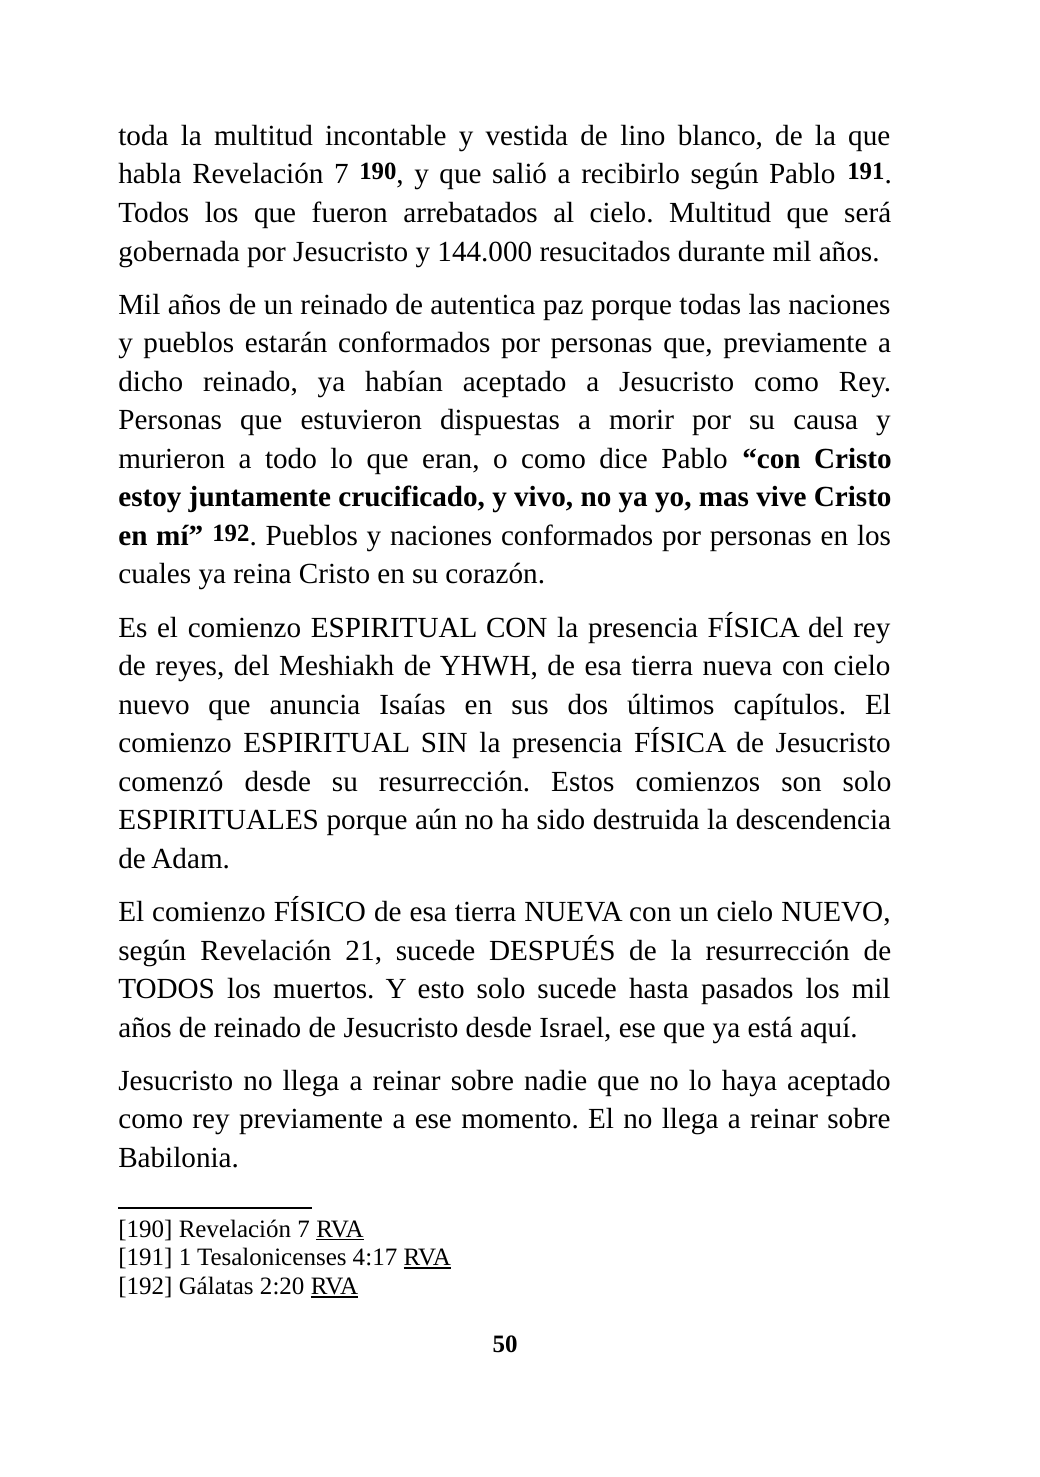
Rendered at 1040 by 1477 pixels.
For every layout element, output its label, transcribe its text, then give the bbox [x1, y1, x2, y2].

text Revelación 7 RVA [118, 1214, 892, 1242]
text Jesucristo no llega a reinar sobre nadie que no lo haya aceptado como rey previamente a ese momento. El no llega a reinar sobre Babilonia. [118, 1063, 892, 1173]
text El comienzo FÍSICO de esa tierra NUEVA con un cielo NUEVO, según Revelación 21, sucede DESPUÉS de la resurrección de TODOS los muertos. Y esto solo sucede hasta pasados los mil años de reinado de Jesucristo desde Israel, ese que ya está aquí. [118, 894, 892, 1043]
text Es el comienzo ESPIRITUAL CON la presencia FÍSICA del rey de reyes, del Meshiakh de YHWH, de esa tierra nueva con cielo nuevo que anuncia Isaías en sus dos últimos capítulos. El comienzo ESPIRITUAL SIN la presencia FÍSICA de Jesucristo comenzó desde su resurrección. Estos comienzos son solo ESPIRITUALES porque aún no ha sido destruida la descendencia de Adam. [118, 610, 892, 874]
text toda la multitud incontable y vestida de lino blanco, de la que habla Revelación 7 , y que salió a recibirlo según Pablo . Todos los que fueron arrebatados al cielo. Multitud que será gobernada por Jesucristo y 144.000 resucitados durante mil años. [118, 118, 892, 267]
text 1 Tesalonicenses 4:17 RVA [118, 1242, 892, 1271]
text Mil años de un reinado de autentica paz porque todas las naciones y pueblos estarán conformados por personas que, previamente a dicho reinado, ya habían aceptado a Jesucristo como Rey. Personas que estuvieron dispuestas a morir por su causa y murieron a todo lo que eran, o como dice Pablo “con Cristo estoy juntamente crucificado, y vivo, no ya yo, mas vive Cristo en mí” . Pueblos y naciones conformados por personas en los cuales ya reina Cristo en su corazón. [118, 287, 892, 590]
text Gálatas 2:20 RVA [118, 1271, 892, 1300]
